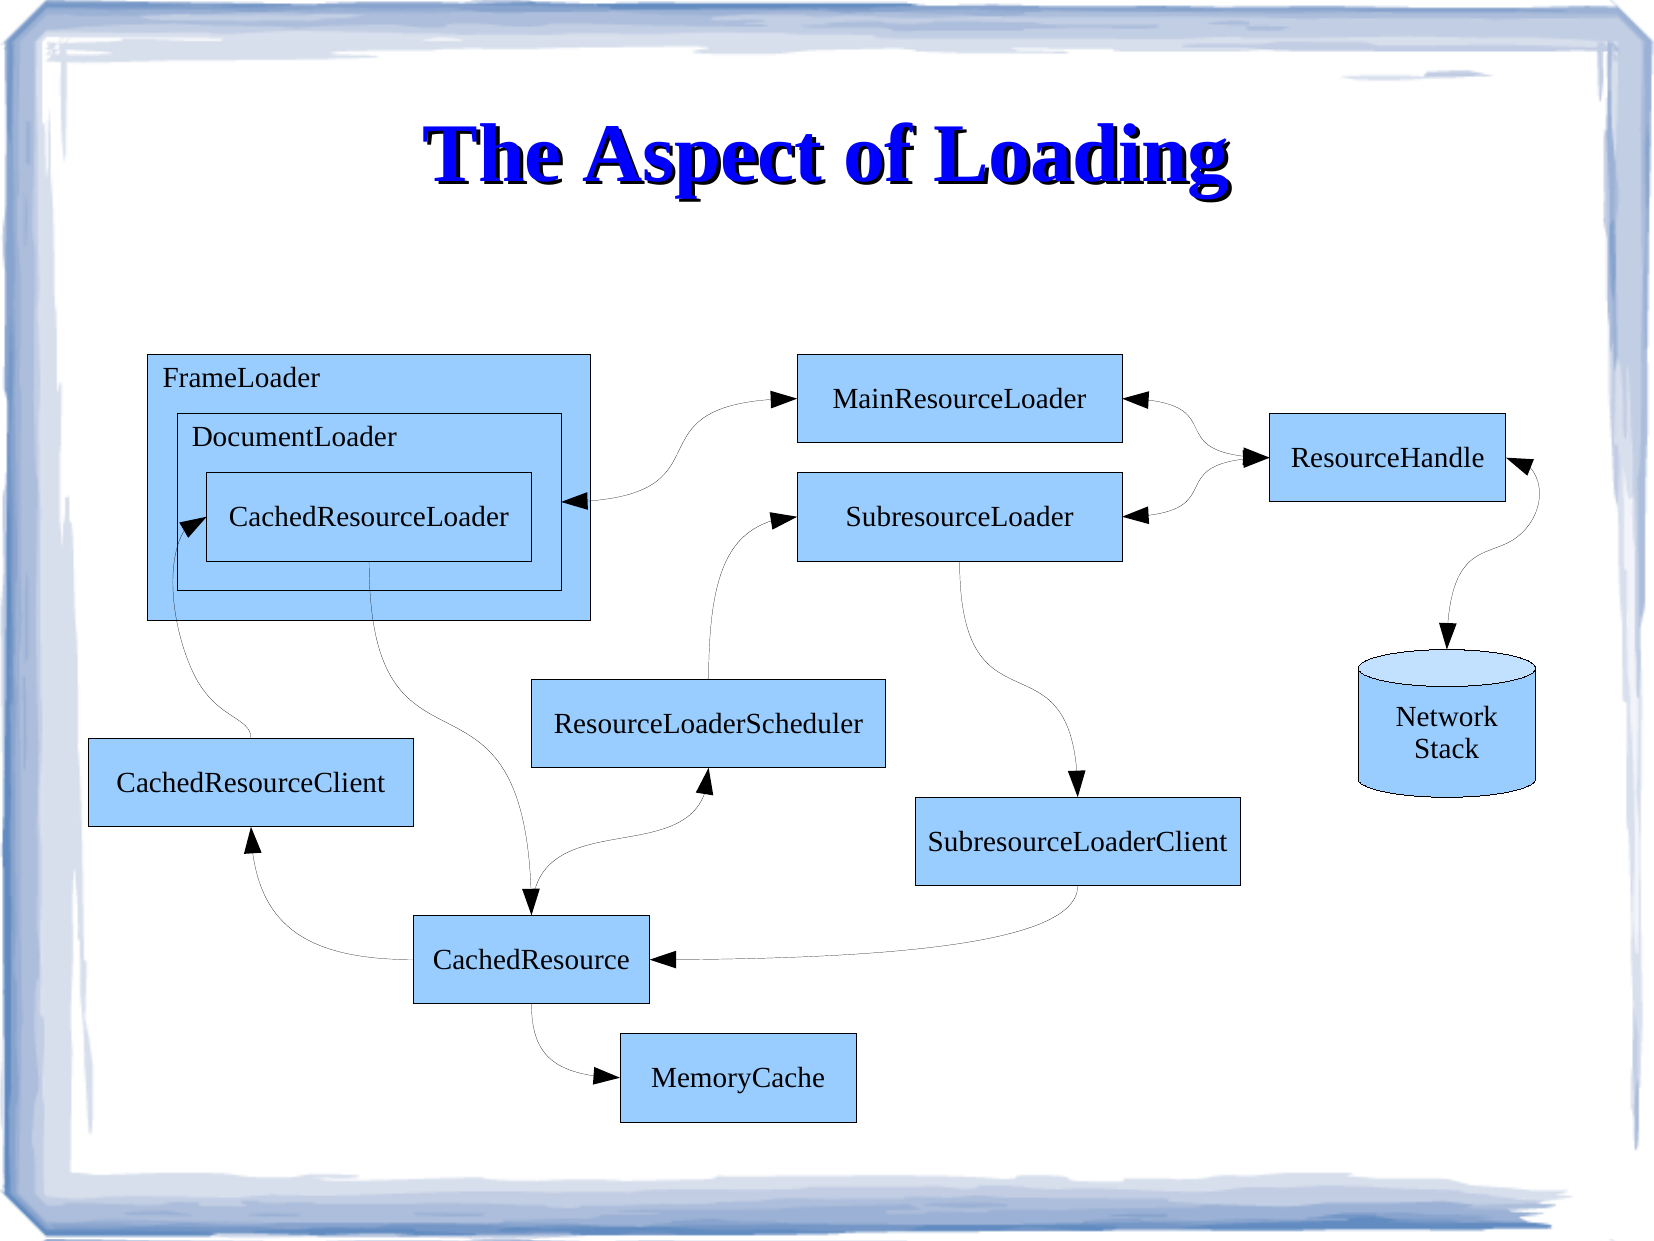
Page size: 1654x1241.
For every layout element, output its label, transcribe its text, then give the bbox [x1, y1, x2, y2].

text_box DocumentLoader [177, 519, 369, 591]
text_box FrameLoader [371, 501, 591, 621]
text_box CachedResourceClient [88, 738, 414, 827]
text_box DocumentLoader [177, 413, 562, 591]
title The Aspect of Loading [82, 49, 1571, 257]
text_box FrameLoader [174, 553, 372, 621]
text_box [1358, 649, 1536, 687]
text_box MainResourceLoader [797, 354, 1123, 443]
text_box CachedResource [413, 915, 650, 1004]
text_box ResourceLoaderScheduler [531, 679, 886, 768]
text_box SubresourceLoaderClient [915, 797, 1241, 886]
text_box CachedResourceLoader [206, 472, 532, 562]
text_box MemoryCache [620, 1033, 857, 1123]
picture [0, 0, 1654, 1241]
text_box ResourceHandle [1269, 413, 1506, 502]
text_box SubresourceLoader [797, 472, 1123, 562]
text_box FrameLoader [147, 354, 591, 621]
text_box Network Stack [1358, 670, 1536, 798]
